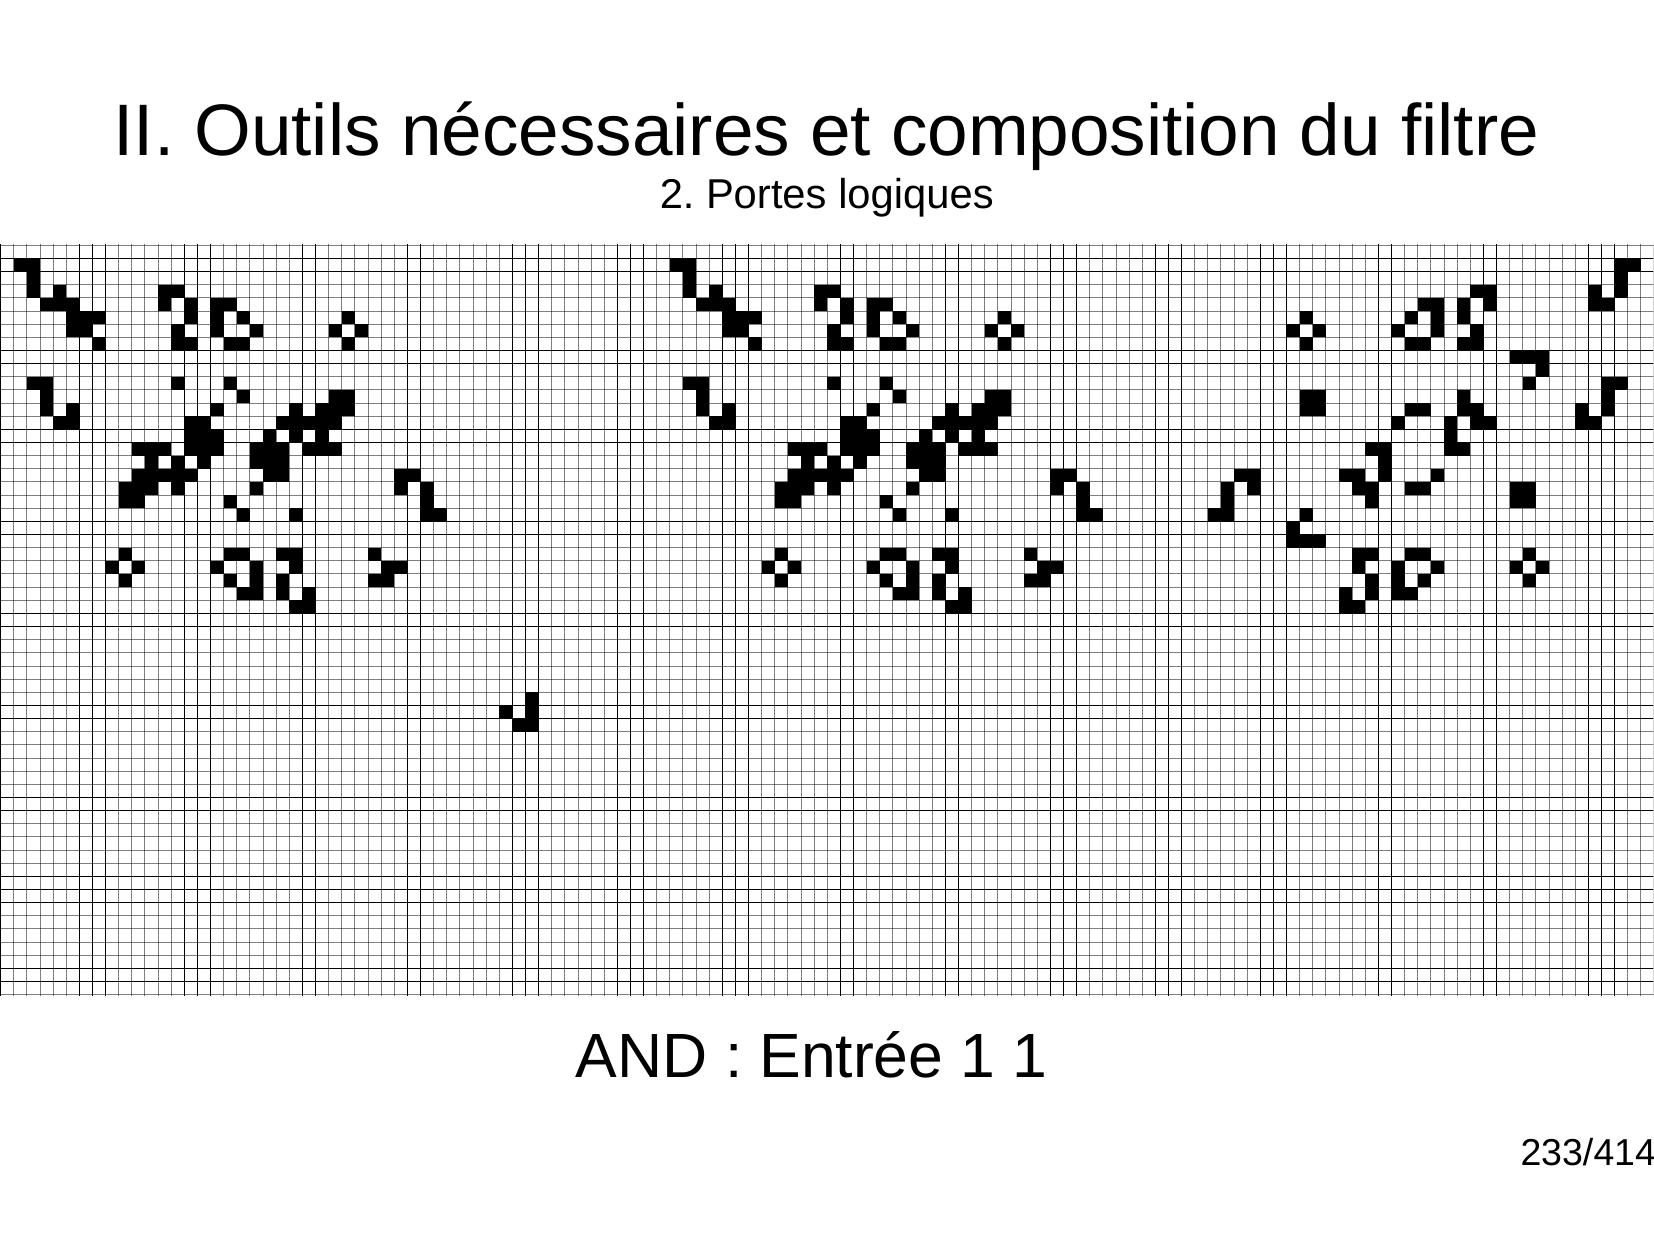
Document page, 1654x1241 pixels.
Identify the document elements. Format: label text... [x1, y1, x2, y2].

picture [0, 244, 1654, 996]
title II. Outils nécessaires et composition du filtre 2. Portes logiques [82, 49, 1571, 257]
text_box <number>/414 [1505, 1124, 1654, 1182]
text_box AND : Entrée 1 1 [561, 1013, 1063, 1099]
